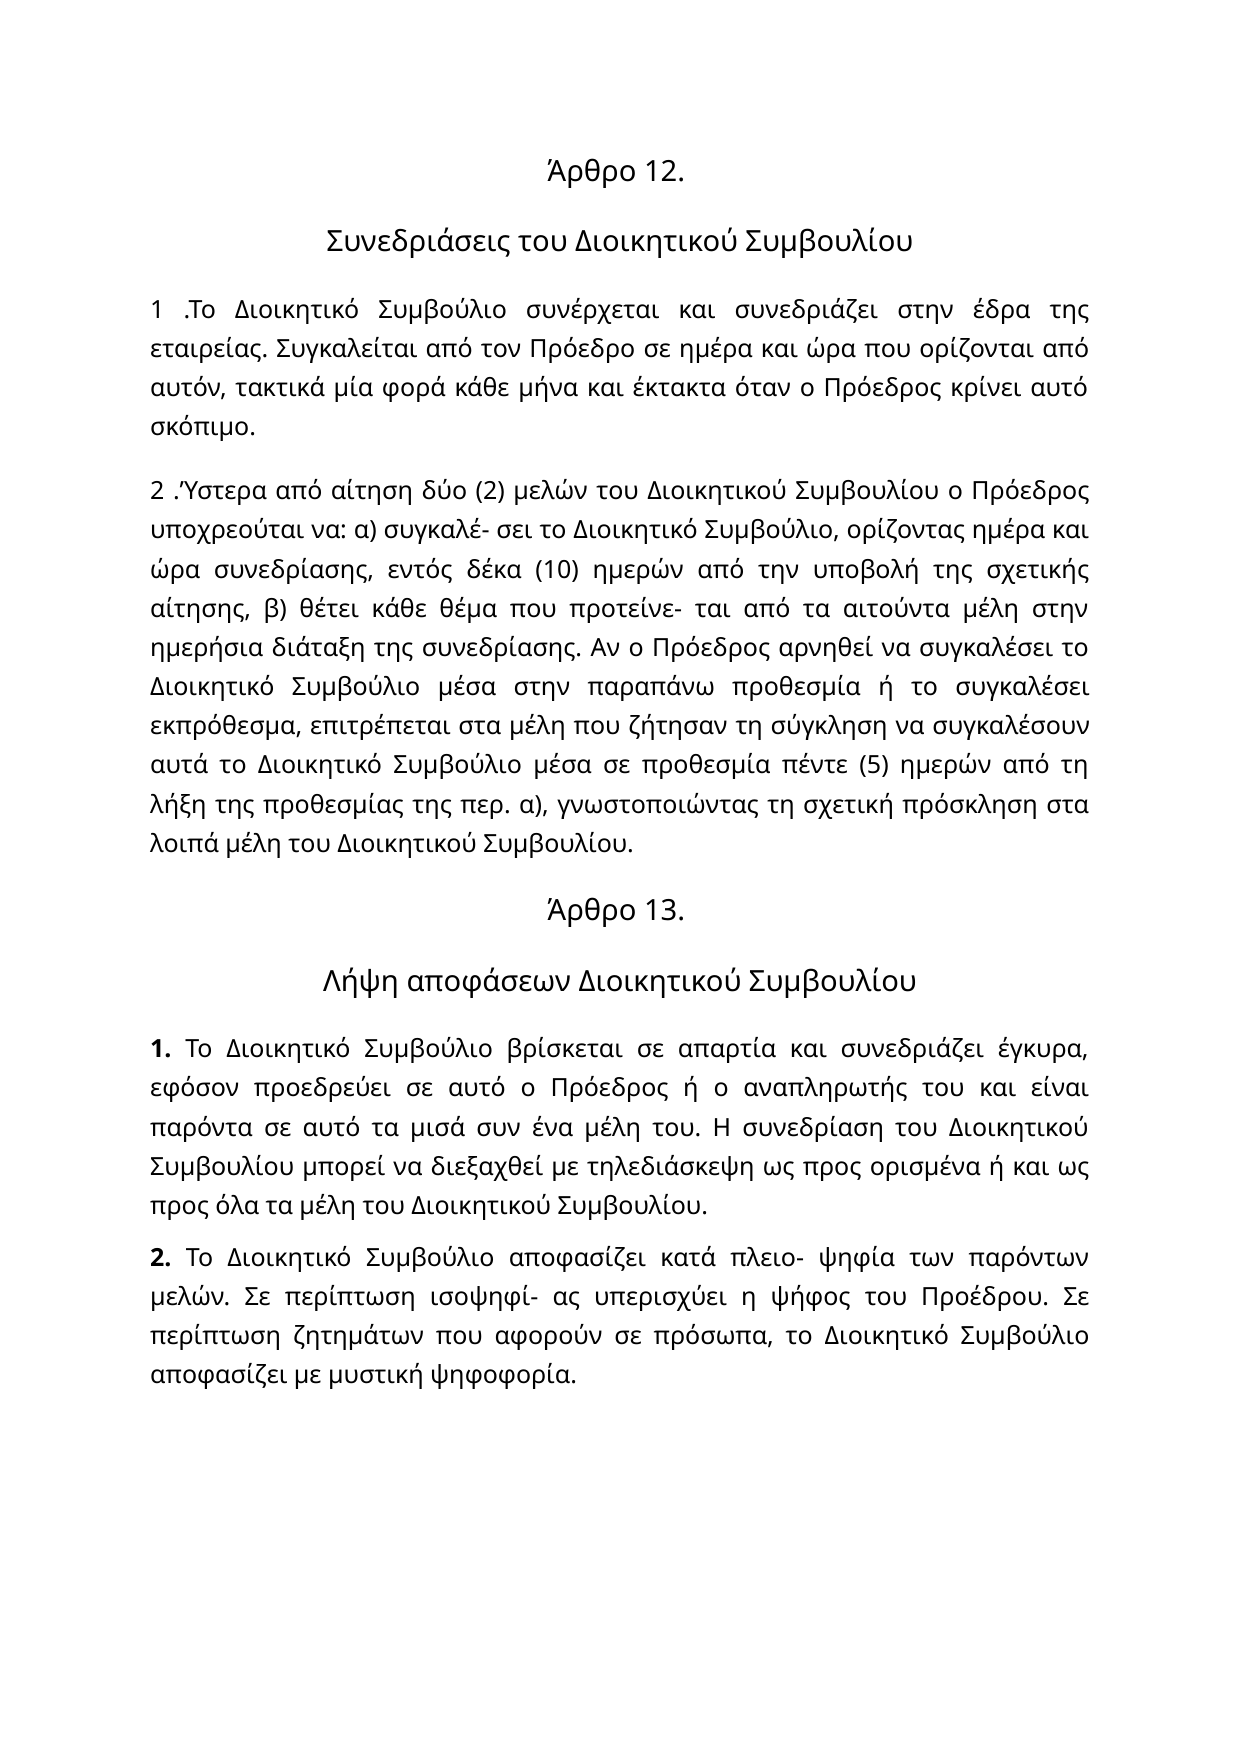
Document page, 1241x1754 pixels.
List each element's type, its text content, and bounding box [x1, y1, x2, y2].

text 1. Το Διοικητικό Συμβούλιο βρίσκεται σε απαρτία και συνεδριάζει έγκυρα, εφόσον προεδρεύει σε αυτό ο Πρόεδρος ή ο αναπληρωτής του και είναι παρόντα σε αυτό τα μισά συν ένα μέλη του. Η συνεδρίαση του Διοικητικού Συμβουλίου μπορεί να διεξαχθεί με τηλεδιάσκεψη ως προς ορισμένα ή και ως προς όλα τα μέλη του Διοικητικού Συμβουλίου. [150, 1031, 1090, 1222]
subtitle Άρθρο 13. [150, 889, 1090, 929]
subtitle Λήψη αποφάσεων Διοικητικού Συμβουλίου [150, 960, 1090, 1000]
text 2 .’Υστερα από αίτηση δύο (2) μελών του Διοικητικού Συμβουλίου ο Πρόεδρος υποχρεούται να: α) συγκαλέ- σει το Διοικητικό Συμβούλιο, ορίζοντας ημέρα και ώρα συνεδρίασης, εντός δέκα (10) ημερών από την υποβολή της σχετικής αίτησης, β) θέτει κάθε θέμα που προτείνε- ται από τα αιτούντα μέλη στην ημερήσια διάταξη της συνεδρίασης. Αν ο Πρόεδρος αρνηθεί να συγκαλέσει το Διοικητικό Συμβούλιο μέσα στην παραπάνω προθεσμία ή το συγκαλέσει εκπρόθεσμα, επιτρέπεται στα μέλη που ζήτησαν τη σύγκληση να συγκαλέσουν αυτά το Διοικητικό Συμβούλιο μέσα σε προθεσμία πέντε (5) ημερών από τη λήξη της προθεσμίας της περ. α), γνωστοποιώντας τη σχετική πρόσκληση στα λοιπά μέλη του Διοικητικού Συμβουλίου. [150, 473, 1090, 859]
text 1 .Το Διοικητικό Συμβούλιο συνέρχεται και συνεδριάζει στην έδρα της εταιρείας. Συγκαλείται από τον Πρόεδρο σε ημέρα και ώρα που ορίζονται από αυτόν, τακτικά μία φορά κάθε μήνα και έκτακτα όταν ο Πρόεδρος κρίνει αυτό σκόπιμο. [150, 291, 1090, 443]
text 2. Το Διοικητικό Συμβούλιο αποφασίζει κατά πλειο- ψηφία των παρόντων μελών. Σε περίπτωση ισοψηφί- ας υπερισχύει η ψήφος του Προέδρου. Σε περίπτωση ζητημάτων που αφορούν σε πρόσωπα, το Διοικητικό Συμβούλιο αποφασίζει με μυστική ψηφοφορία. [150, 1239, 1090, 1391]
subtitle Άρθρο 12. [150, 150, 1090, 190]
subtitle Συνεδριάσεις του Διοικητικού Συμβουλίου [150, 221, 1090, 260]
